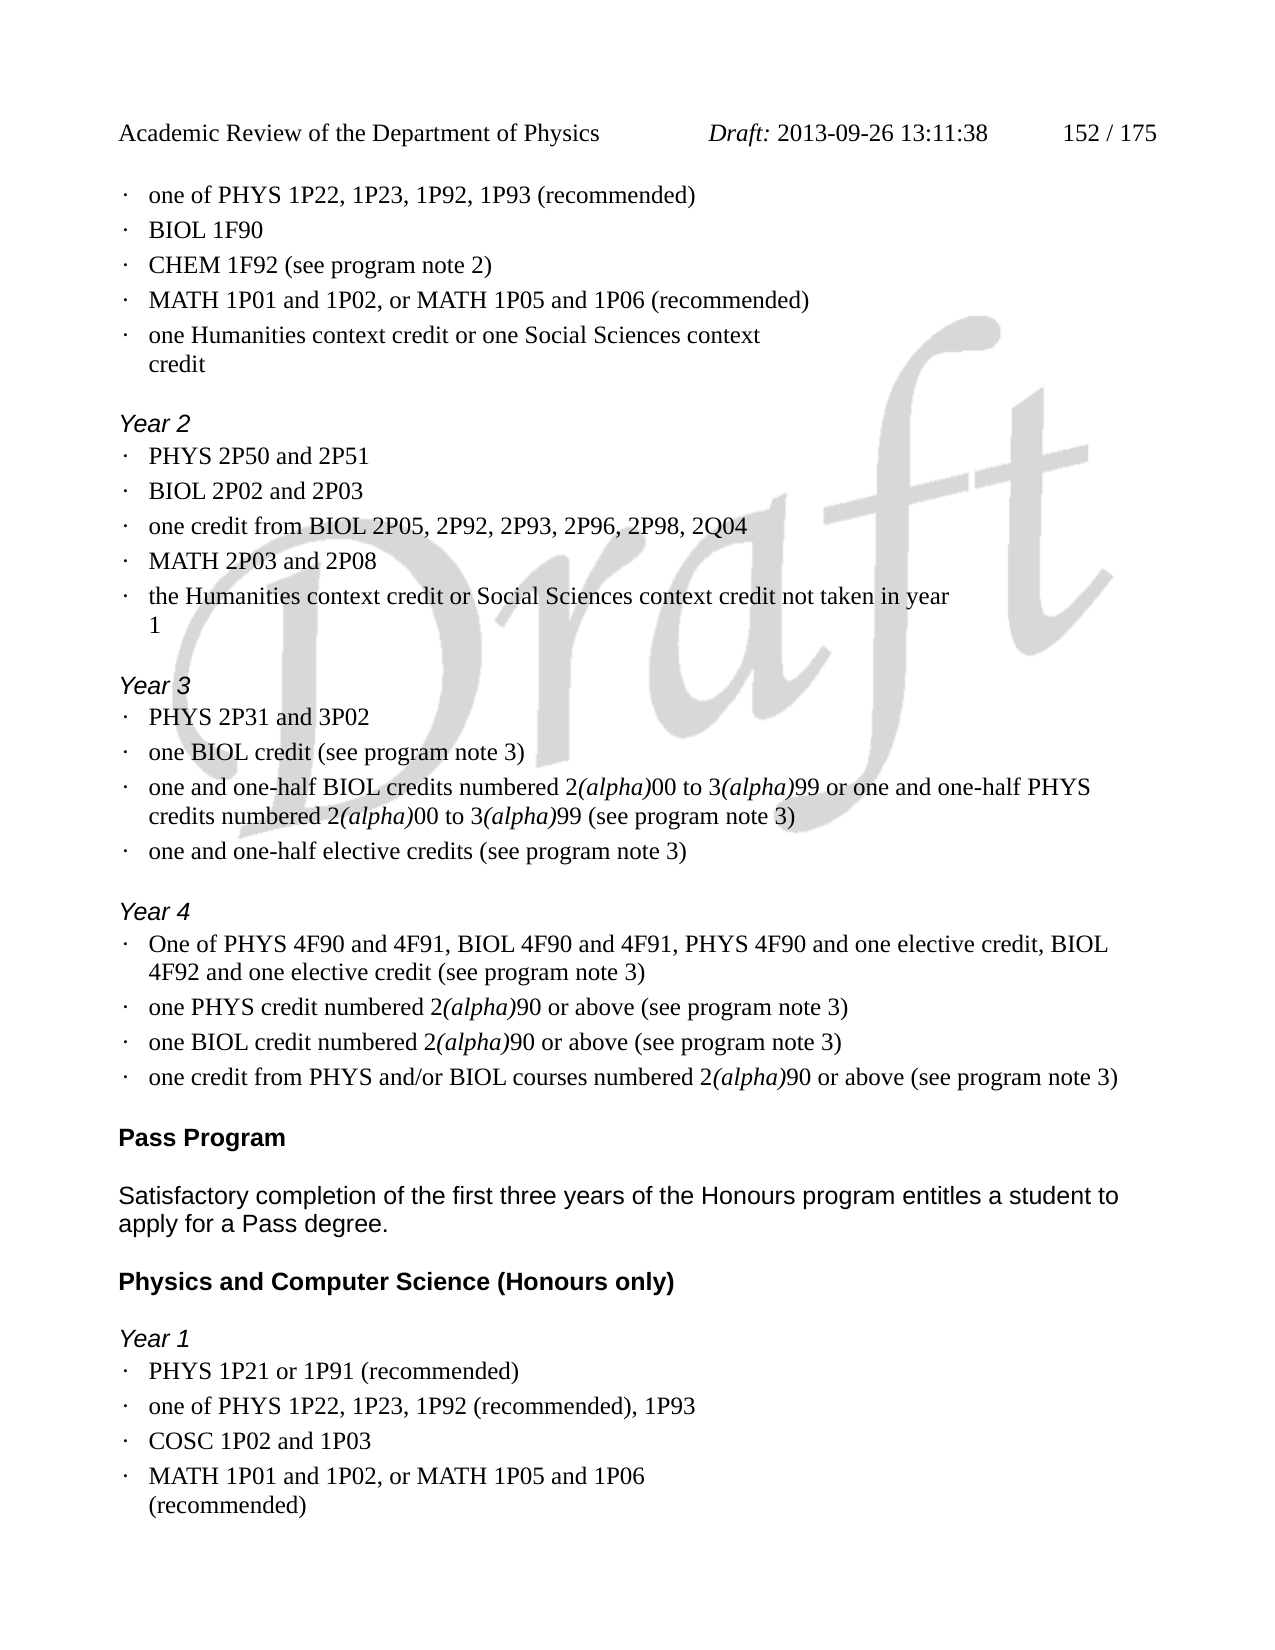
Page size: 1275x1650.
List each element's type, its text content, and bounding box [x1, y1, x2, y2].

table_cell · [118, 177, 145, 212]
picture [118, 118, 1157, 381]
picture [118, 699, 1157, 868]
table_cell one of PHYS 1P22, 1P23, 1P92, 1P93 (recommended) [145, 177, 821, 212]
table_cell one of PHYS 1P22, 1P23, 1P92 (recommended), 1P93 [145, 1388, 811, 1423]
table_cell · [118, 769, 145, 833]
table_cell · [118, 212, 145, 247]
picture [118, 438, 1157, 642]
table_cell · [118, 317, 145, 381]
table_cell · [118, 989, 145, 1024]
text Year 2 [118, 381, 1157, 438]
table_cell · [118, 1059, 145, 1094]
table_header PHYS 2P31 and 3P02 [145, 699, 1157, 734]
table_cell · [118, 282, 145, 317]
table_cell one credit from BIOL 2P05, 2P92, 2P93, 2P96, 2P98, 2Q04 [145, 508, 962, 543]
table_cell BIOL 2P02 and 2P03 [145, 473, 962, 508]
table_cell the Humanities context credit or Social Sciences context credit not taken in year 1 [145, 578, 962, 642]
table_header · [118, 926, 145, 989]
table_cell · [118, 1388, 145, 1423]
table_header PHYS 2P50 and 2P51 [145, 438, 962, 473]
table_cell one PHYS credit numbered 2(alpha)90 or above (see program note 3) [145, 989, 1157, 1024]
table_header · [118, 1353, 145, 1388]
table_header One of PHYS 4F90 and 4F91, BIOL 4F90 and 4F91, PHYS 4F90 and one elective credit, BIOL 4F92 and one elective credit (see program note 3) [145, 926, 1157, 989]
table_header PHYS 1P21 or 1P91 (recommended) [145, 1353, 811, 1388]
text Pass Program Satisfactory completion of the first three years of the Honours program entitles a student to apply for a Pass degree. Physics and Computer Science (Honours only) Year 1 [118, 1094, 1157, 1353]
table_cell CHEM 1F92 (see program note 2) [145, 247, 821, 282]
table_header · [118, 699, 145, 734]
table_cell one and one-half BIOL credits numbered 2(alpha)00 to 3(alpha)99 or one and one-half PHYS credits numbered 2(alpha)00 to 3(alpha)99 (see program note 3) [145, 769, 1157, 833]
table_cell one Humanities context credit or one Social Sciences context credit [145, 317, 821, 381]
table_cell one and one-half elective credits (see program note 3) [145, 833, 1157, 868]
table_cell one credit from PHYS and/or BIOL courses numbered 2(alpha)90 or above (see program note 3) [145, 1059, 1157, 1094]
text Year 4 [118, 868, 1157, 926]
table_cell · [118, 473, 145, 508]
picture [118, 926, 1157, 1094]
table_cell · [118, 543, 145, 578]
table_header · [118, 438, 145, 473]
table_cell · [118, 734, 145, 769]
text Year 3 [118, 642, 1157, 699]
table_cell · [118, 1458, 145, 1522]
table_cell · [118, 578, 145, 642]
picture [118, 1353, 1157, 1532]
table_cell MATH 2P03 and 2P08 [145, 543, 962, 578]
table_cell · [118, 508, 145, 543]
table_cell · [118, 247, 145, 282]
table_cell BIOL 1F90 [145, 212, 821, 247]
table_cell · [118, 833, 145, 868]
table_cell MATH 1P01 and 1P02, or MATH 1P05 and 1P06 (recommended) [145, 282, 821, 317]
table_cell one BIOL credit (see program note 3) [145, 734, 1157, 769]
table_cell · [118, 1423, 145, 1458]
table_cell COSC 1P02 and 1P03 [145, 1423, 811, 1458]
table_cell · [118, 1024, 145, 1059]
table_cell one BIOL credit numbered 2(alpha)90 or above (see program note 3) [145, 1024, 1157, 1059]
table_cell MATH 1P01 and 1P02, or MATH 1P05 and 1P06 (recommended) [145, 1458, 811, 1522]
